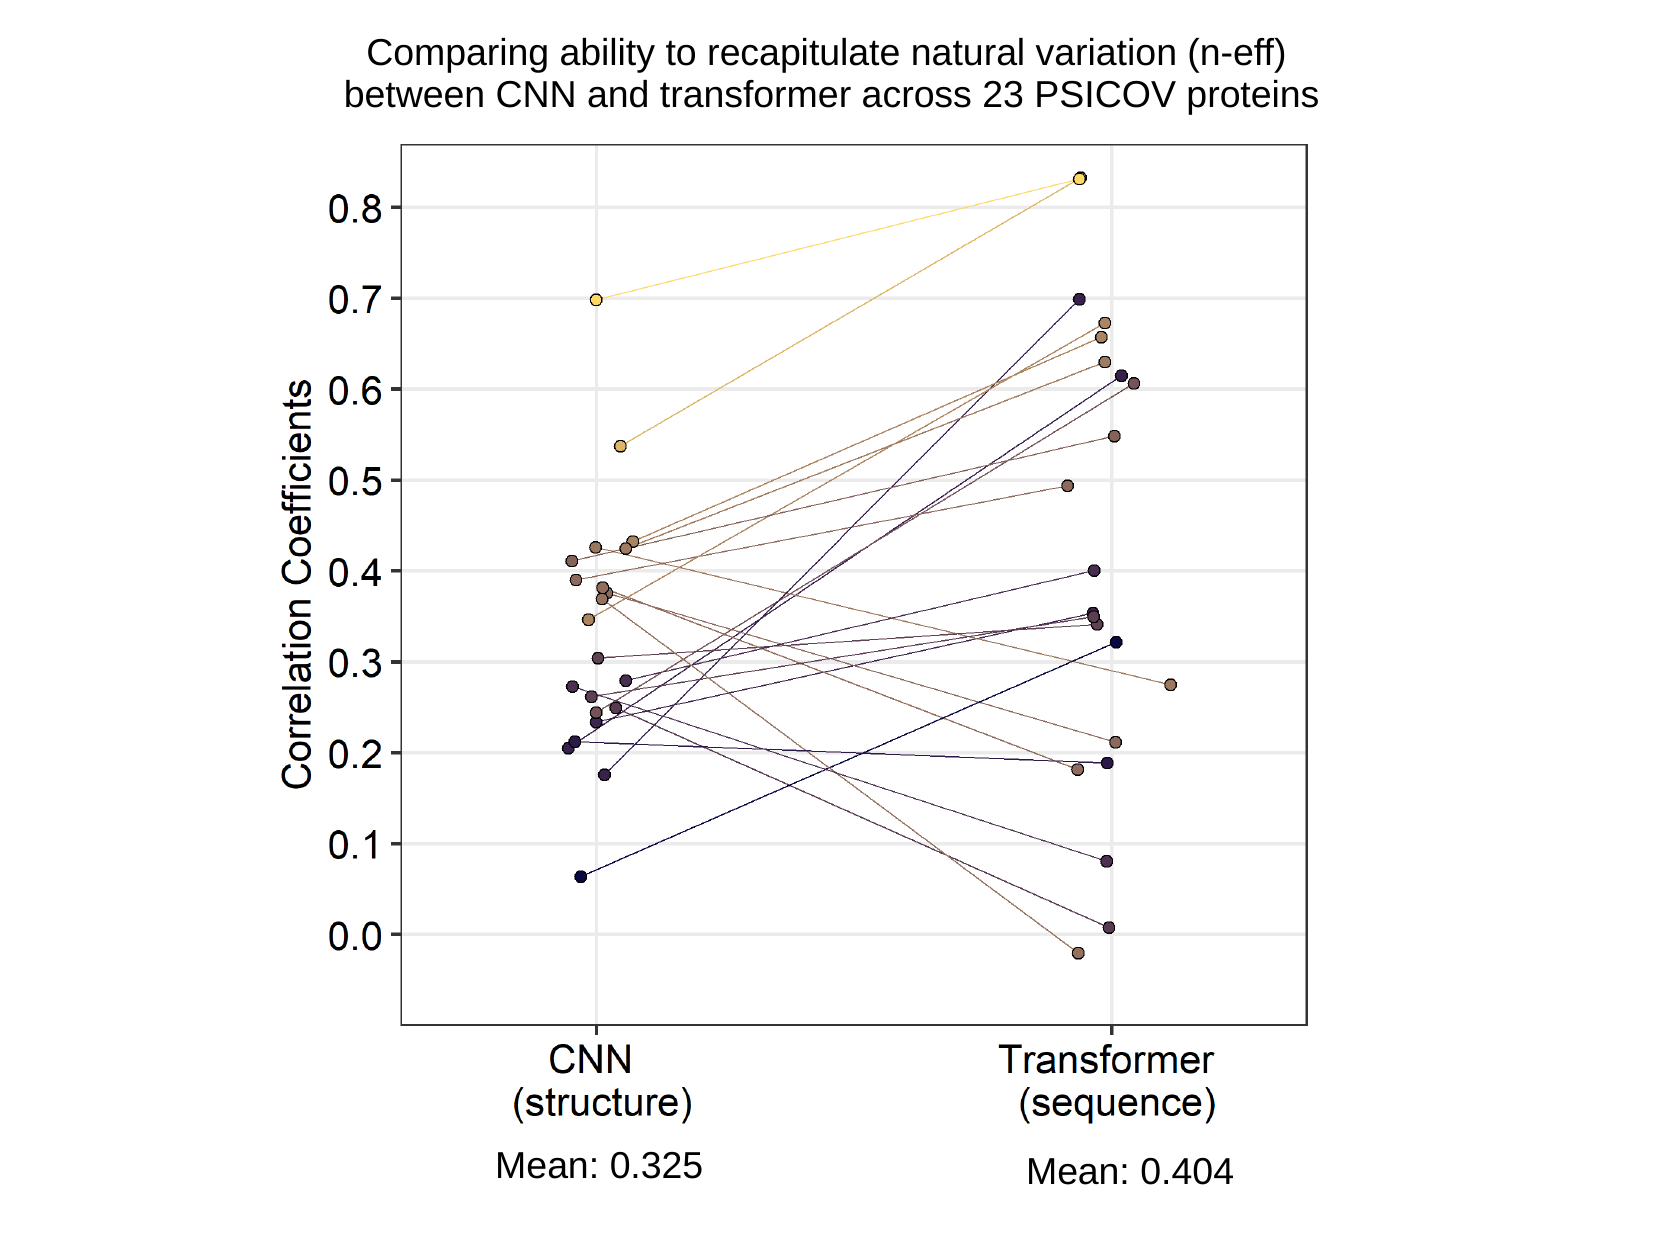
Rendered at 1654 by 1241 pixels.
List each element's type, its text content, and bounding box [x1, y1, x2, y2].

text_box Mean: 0.325 [480, 1136, 841, 1194]
picture [261, 132, 1327, 1190]
text_box Mean: 0.404 [1011, 1142, 1372, 1200]
text_box Comparing ability to recapitulate natural variation (n-eff) between CNN and transformer across 23 PSICOV proteins [0, 24, 1654, 132]
